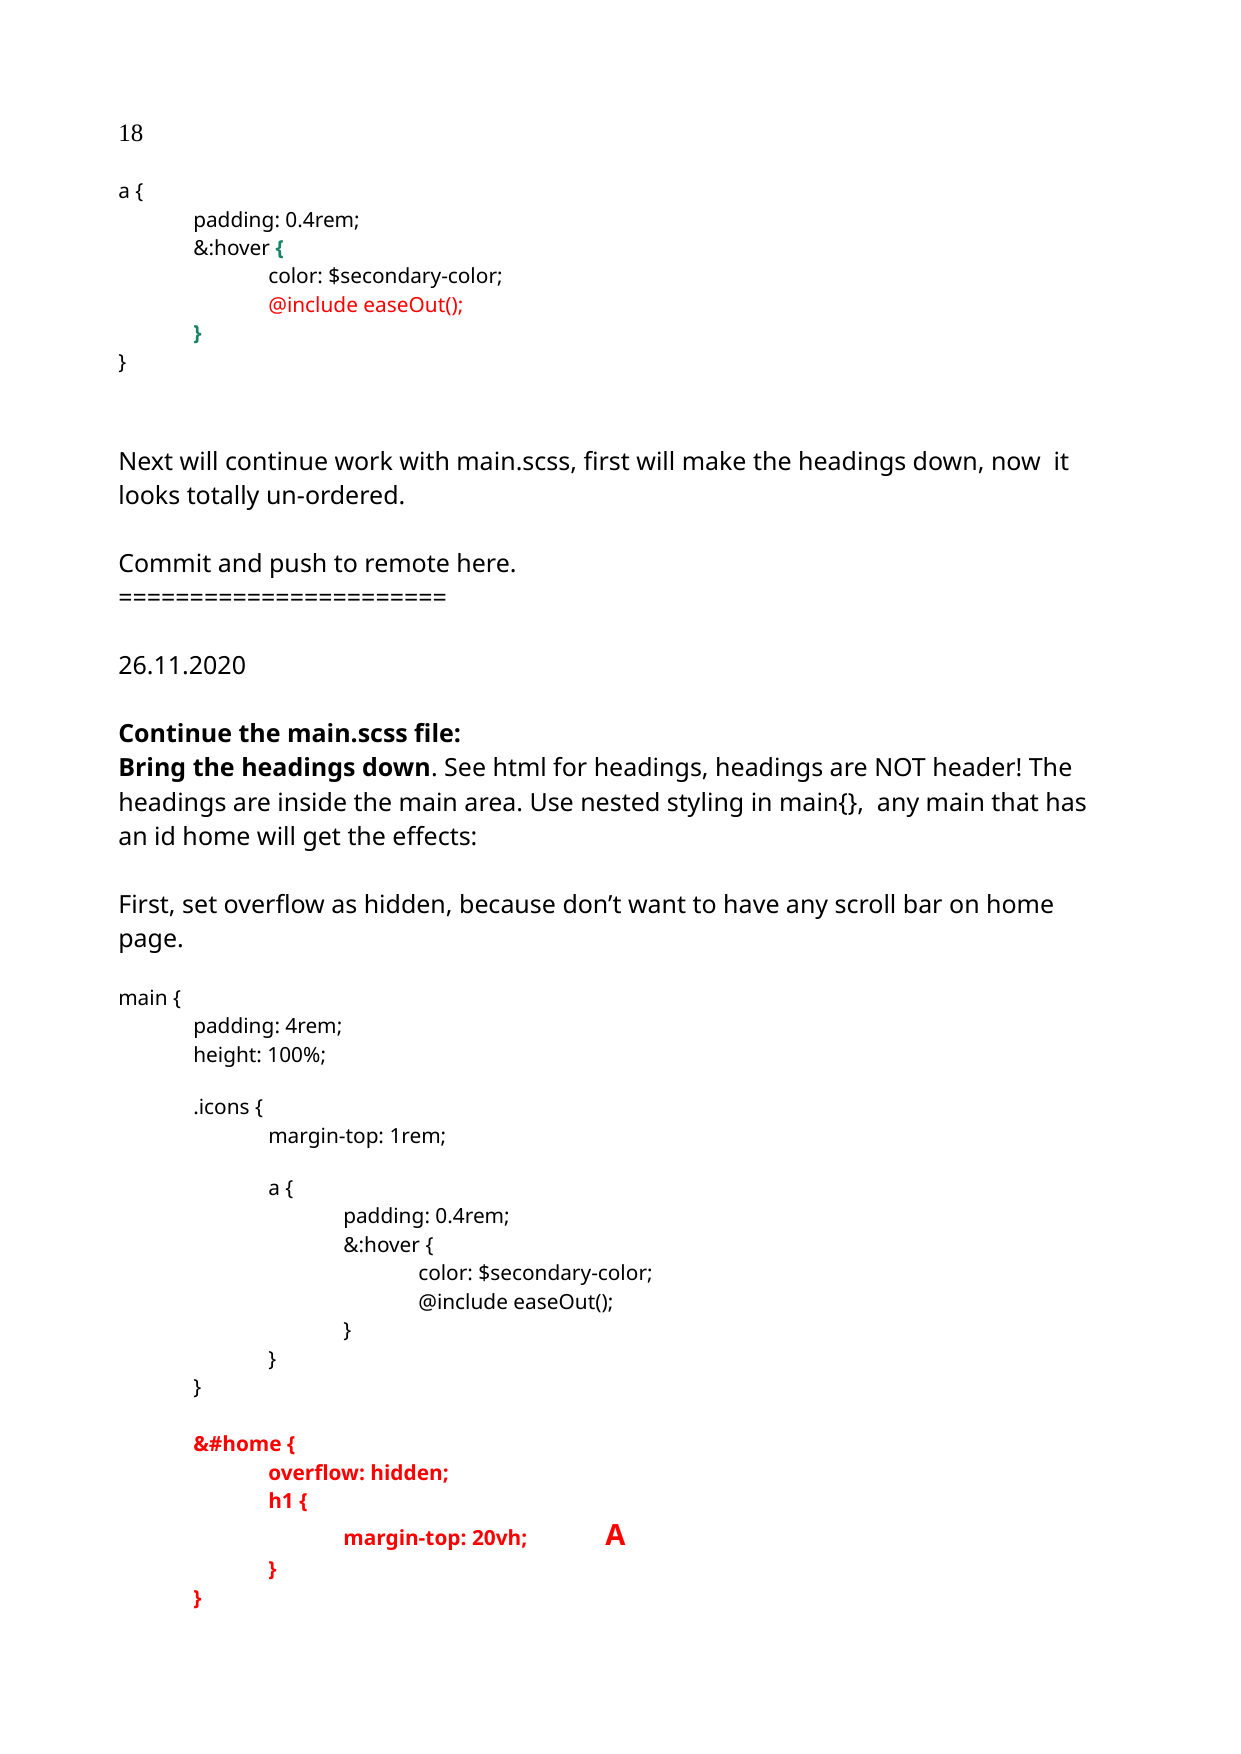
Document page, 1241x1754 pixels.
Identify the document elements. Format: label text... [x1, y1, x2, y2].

text main { [118, 983, 1122, 1011]
text padding: 4rem; [118, 1011, 1122, 1040]
text &:hover { [118, 233, 1122, 262]
text } [118, 1372, 1122, 1401]
text } [118, 347, 1122, 375]
text &#home { [118, 1429, 1122, 1458]
text @include easeOut(); [118, 290, 1122, 318]
text Commit and push to remote here. [118, 546, 1122, 580]
text 26.11.2020 [118, 648, 1122, 682]
text } [118, 1315, 1122, 1344]
text Continue the main.scss file: [118, 716, 1122, 750]
text height: 100%; [118, 1040, 1122, 1068]
text a { [118, 1173, 1122, 1202]
text Bring the headings down. See html for headings, headings are NOT header! The headings are inside the main area. Use nested styling in main{}, any main that has an id home will get the effects: [118, 750, 1122, 852]
text } [118, 1554, 1122, 1583]
text @include easeOut(); [118, 1287, 1122, 1315]
text padding: 0.4rem; [118, 1202, 1122, 1230]
text color: $secondary-color; [118, 1258, 1122, 1287]
text Next will continue work with main.scss, first will make the headings down, now it looks totally un-ordered. [118, 443, 1122, 512]
text } [118, 1583, 1122, 1611]
text .icons { [118, 1092, 1122, 1121]
text margin-top: 1rem; [118, 1121, 1122, 1149]
text First, set overflow as hidden, because don’t want to have any scroll bar on home page. [118, 886, 1122, 954]
text margin-top: 20vh; A [118, 1514, 1122, 1554]
text } [118, 318, 1122, 347]
text color: $secondary-color; [118, 262, 1122, 290]
text padding: 0.4rem; [118, 205, 1122, 233]
text h1 { [118, 1486, 1122, 1514]
text &:hover { [118, 1230, 1122, 1258]
text overflow: hidden; [118, 1458, 1122, 1486]
text } [118, 1344, 1122, 1372]
text ======================= [118, 580, 1122, 614]
text a { [118, 176, 1122, 205]
